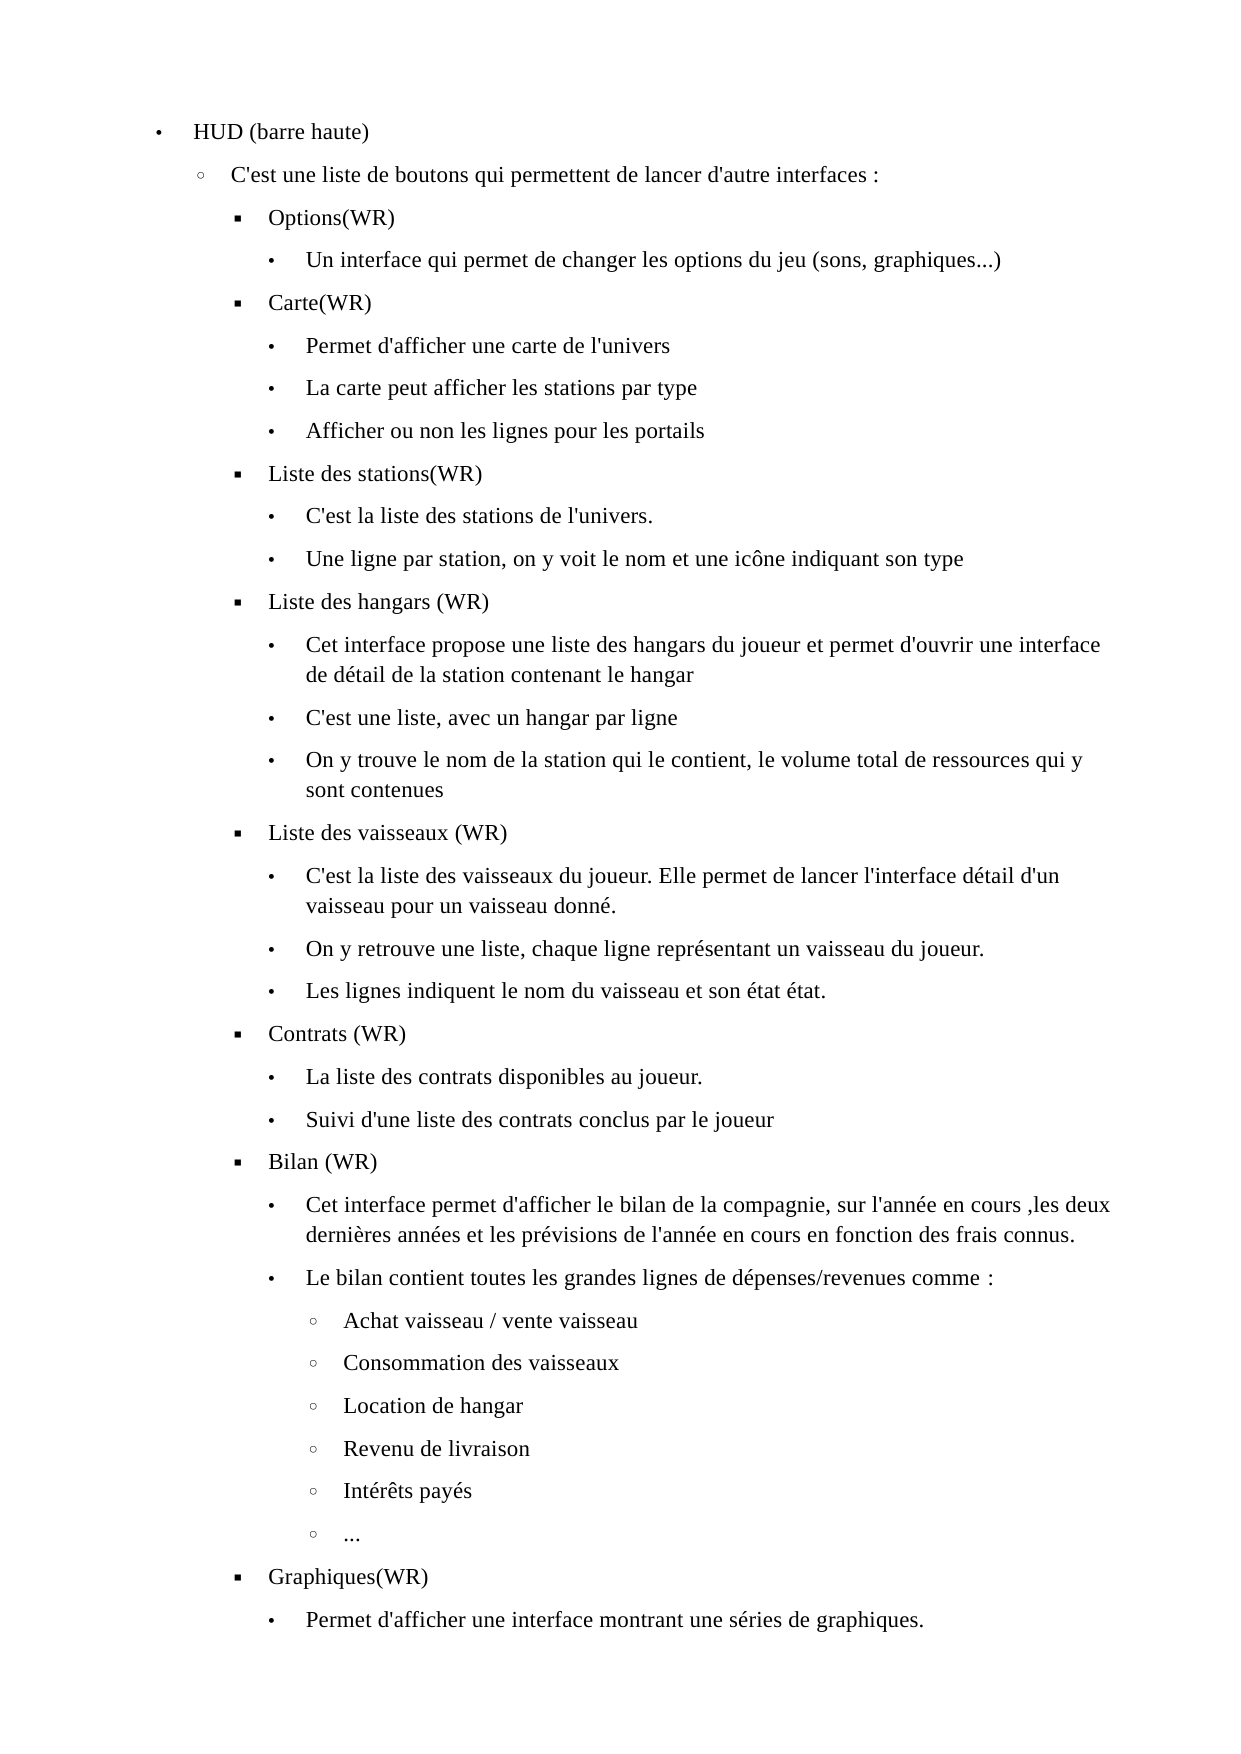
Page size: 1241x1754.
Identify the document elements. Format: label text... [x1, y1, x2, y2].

list Achat vaisseau / vente vaisseau [306, 1307, 1122, 1333]
list Intérêts payés [306, 1477, 1122, 1504]
list Cet interface propose une liste des hangars du joueur et permet d'ouvrir une interface de détail de la station contenant le hangar [268, 631, 1122, 687]
list C'est une liste, avec un hangar par ligne [268, 703, 1122, 730]
list Liste des vaisseaux (WR) [231, 819, 1122, 846]
list Options(WR) [231, 203, 1122, 230]
list Les lignes indiquent le nom du vaisseau et son état état. [268, 977, 1122, 1004]
list Bilan (WR) [231, 1148, 1122, 1175]
list Consommation des vaisseaux [306, 1349, 1122, 1376]
list Permet d'afficher une interface montrant une séries de graphiques. [268, 1606, 1122, 1632]
list Cet interface permet d'afficher le bilan de la compagnie, sur l'année en cours ,les deux dernières années et les prévisions de l'année en cours en fonction des frais connus. [268, 1191, 1122, 1248]
list HUD (barre haute) [156, 118, 1122, 144]
list La carte peut afficher les stations par type [268, 374, 1122, 401]
list On y retrouve une liste, chaque ligne représentant un vaisseau du joueur. [268, 935, 1122, 961]
list Liste des hangars (WR) [231, 588, 1122, 614]
list On y trouve le nom de la station qui le contient, le volume total de ressources qui y sont contenues [268, 746, 1122, 803]
list La liste des contrats disponibles au joueur. [268, 1063, 1122, 1089]
list Le bilan contient toutes les grandes lignes de dépenses/revenues comme : [268, 1264, 1122, 1290]
list C'est la liste des vaisseaux du joueur. Elle permet de lancer l'interface détail d'un vaisseau pour un vaisseau donné. [268, 862, 1122, 918]
list Un interface qui permet de changer les options du jeu (sons, graphiques...) [268, 246, 1122, 273]
list ... [306, 1520, 1122, 1547]
list Graphiques(WR) [231, 1563, 1122, 1589]
list Revenu de livraison [306, 1435, 1122, 1461]
list Afficher ou non les lignes pour les portails [268, 417, 1122, 443]
list Contrats (WR) [231, 1020, 1122, 1047]
list C'est une liste de boutons qui permettent de lancer d'autre interfaces : [193, 161, 1122, 187]
list Location de hangar [306, 1392, 1122, 1418]
list Permet d'afficher une carte de l'univers [268, 332, 1122, 358]
list Carte(WR) [231, 289, 1122, 315]
list Liste des stations(WR) [231, 460, 1122, 486]
list Une ligne par station, on y voit le nom et une icône indiquant son type [268, 545, 1122, 572]
list C'est la liste des stations de l'univers. [268, 502, 1122, 529]
list Suivi d'une liste des contrats conclus par le joueur [268, 1106, 1122, 1132]
